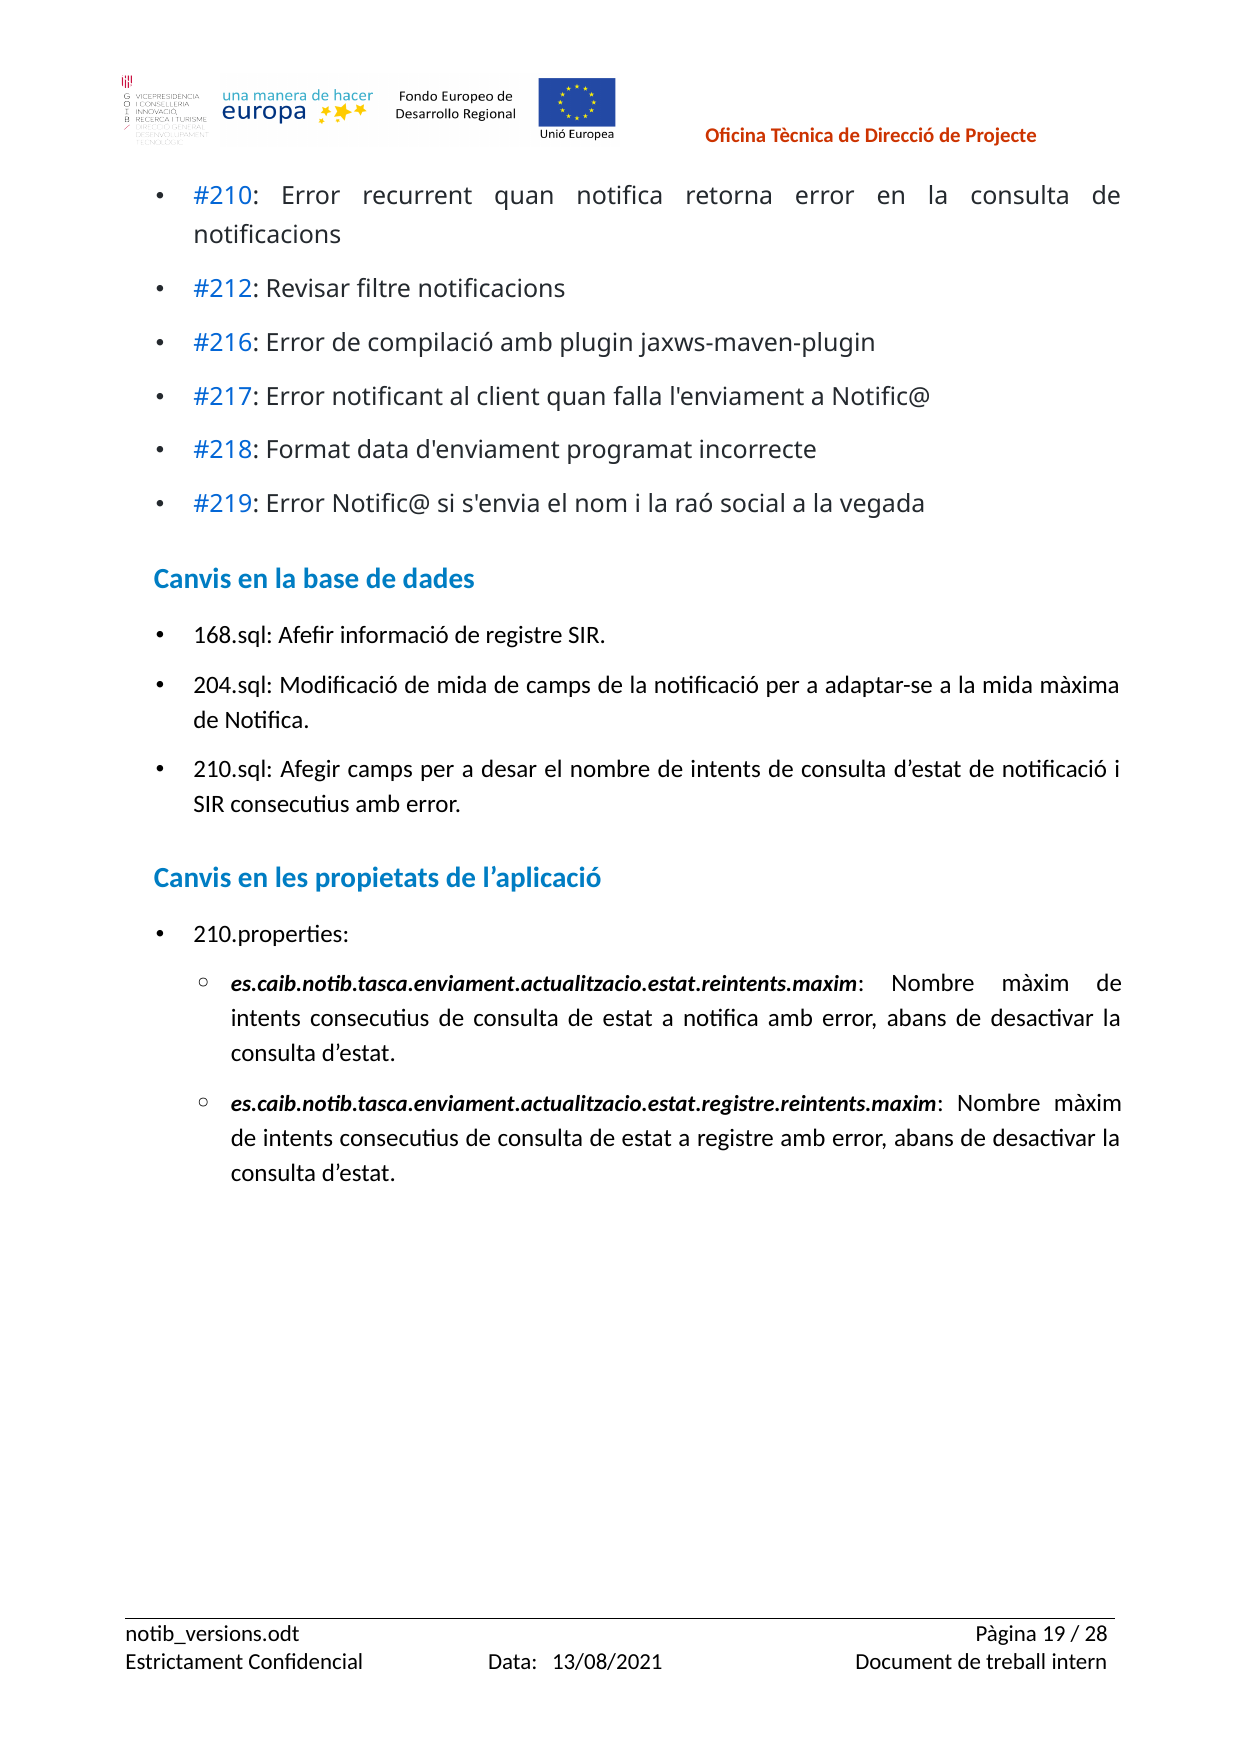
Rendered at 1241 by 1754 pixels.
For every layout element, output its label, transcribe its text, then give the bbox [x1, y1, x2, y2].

list 210.sql: Afegir camps per a desar el nombre de intents de consulta d’estat de notificació i SIR consecutius amb error. [156, 753, 1122, 819]
subtitle Canvis en les propietats de l’aplicació [153, 859, 1122, 894]
list #216: Error de compilació amb plugin jaxws-maven-plugin [156, 324, 1122, 358]
subtitle Canvis en la base de dades [153, 560, 1122, 596]
list #218: Format data d'enviament programat incorrecte [156, 432, 1122, 466]
list es.caib.notib.tasca.enviament.actualitzacio.estat.reintents.maxim: Nombre màxim de intents consecutius de consulta de estat a notifica amb error, abans de desactivar la consulta d’estat. [193, 967, 1122, 1068]
list #212: Revisar filtre notificacions [156, 271, 1122, 305]
list 168.sql: Afefir informació de registre SIR. [156, 619, 1122, 650]
list #217: Error notificant al client quan falla l'enviament a Notific@ [156, 378, 1122, 412]
list 210.properties: [156, 918, 1122, 948]
list es.caib.notib.tasca.enviament.actualitzacio.estat.registre.reintents.maxim: Nombre màxim de intents consecutius de consulta de estat a registre amb error, abans de desactivar la consulta d’estat. [193, 1087, 1122, 1188]
picture [219, 73, 621, 147]
list 204.sql: Modificació de mida de camps de la notificació per a adaptar-se a la mida màxima de Notifica. [156, 669, 1122, 734]
list #210: Error recurrent quan notifica retorna error en la consulta de notificacions [156, 178, 1122, 251]
list #219: Error Notific@ si s'envia el nom i la raó social a la vegada [156, 486, 1122, 520]
picture [118, 73, 213, 147]
